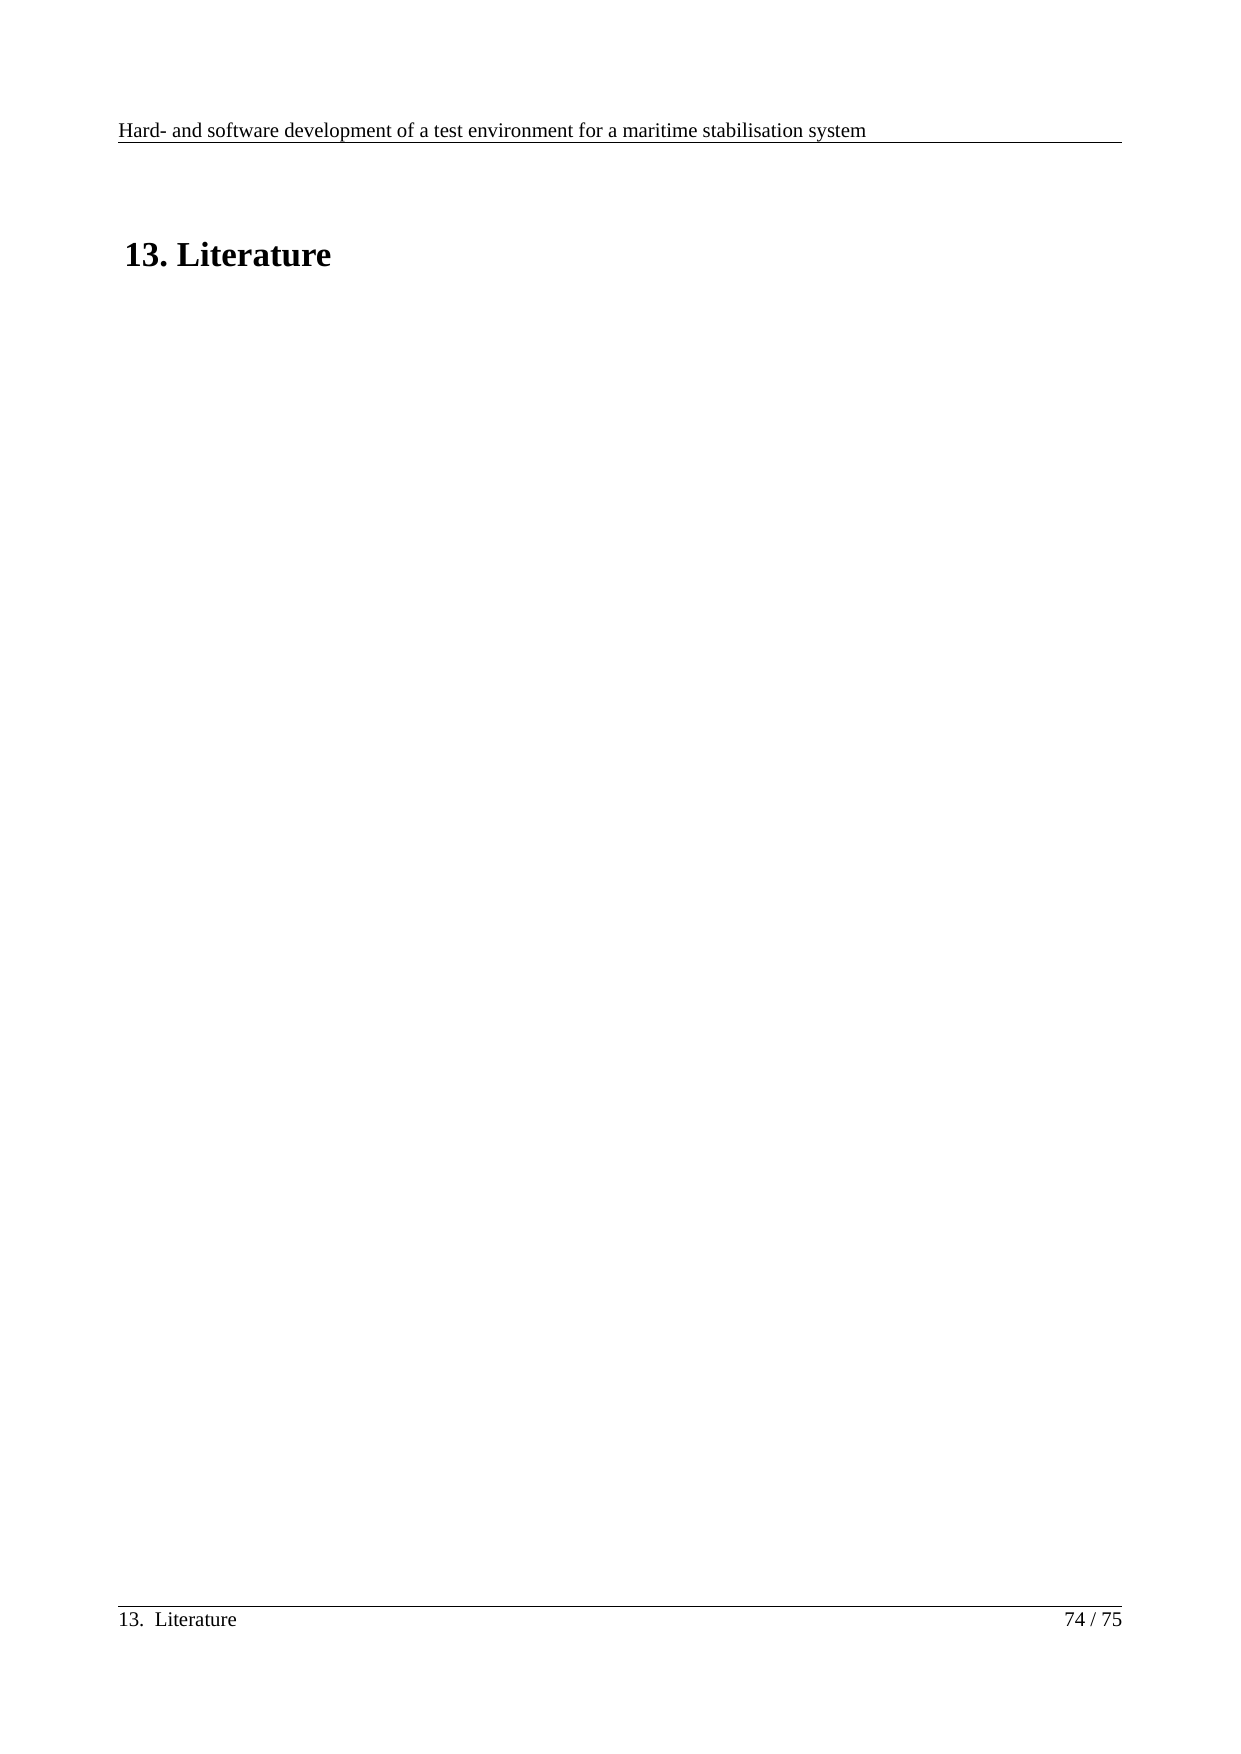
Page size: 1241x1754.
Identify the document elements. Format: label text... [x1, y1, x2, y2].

subtitle Literature [118, 234, 1122, 274]
